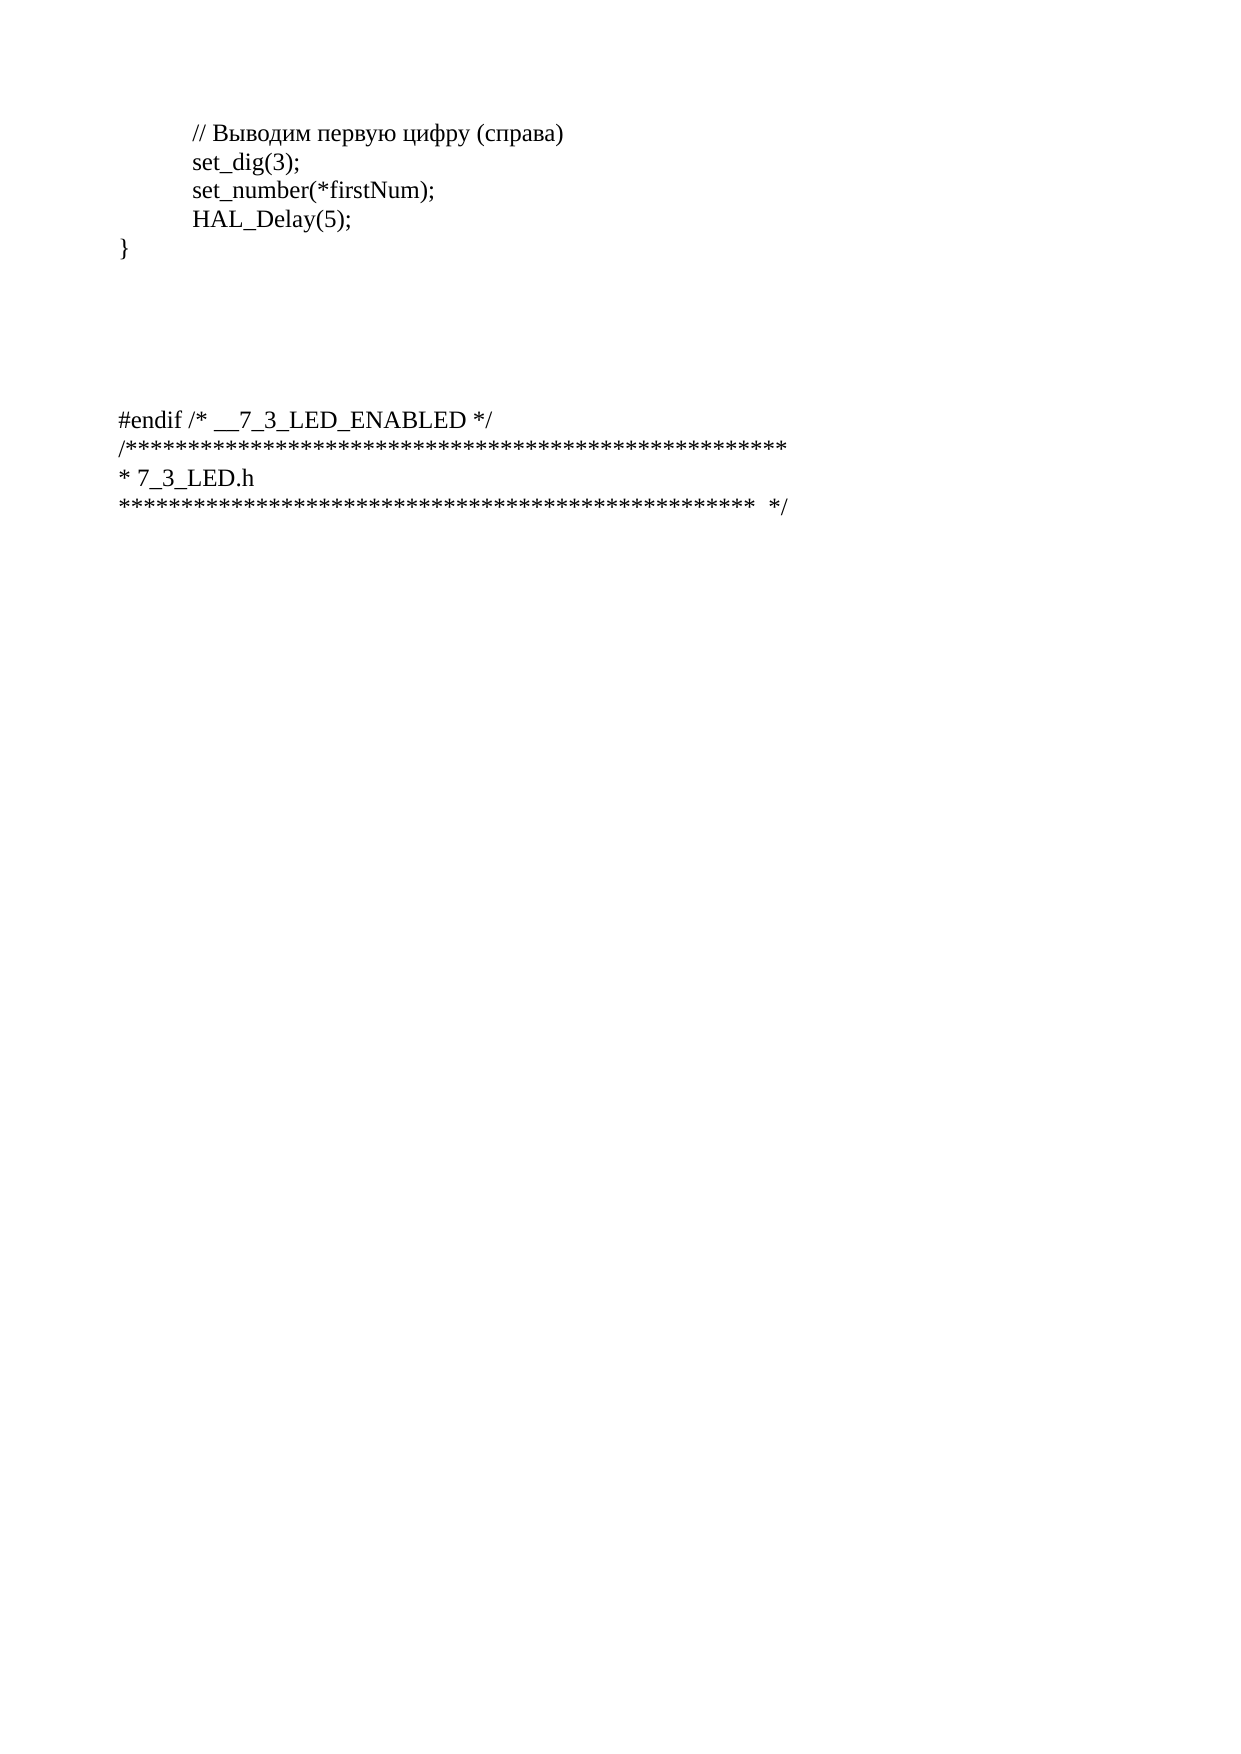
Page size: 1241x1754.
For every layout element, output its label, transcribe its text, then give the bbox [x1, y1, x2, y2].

text set_dig(3); [118, 147, 1122, 176]
text set_number(*firstNum); [118, 176, 1122, 204]
text HAL_Delay(5); [118, 204, 1122, 233]
text * 7_3_LED.h [118, 463, 1122, 492]
text // Выводим первую цифру (справа) [118, 118, 1122, 147]
text #endif /* __7_3_LED_ENABLED */ [118, 406, 1122, 434]
text /***************************************************** [118, 434, 1122, 463]
text } [118, 233, 1122, 262]
text *************************************************** */ [118, 492, 1122, 521]
